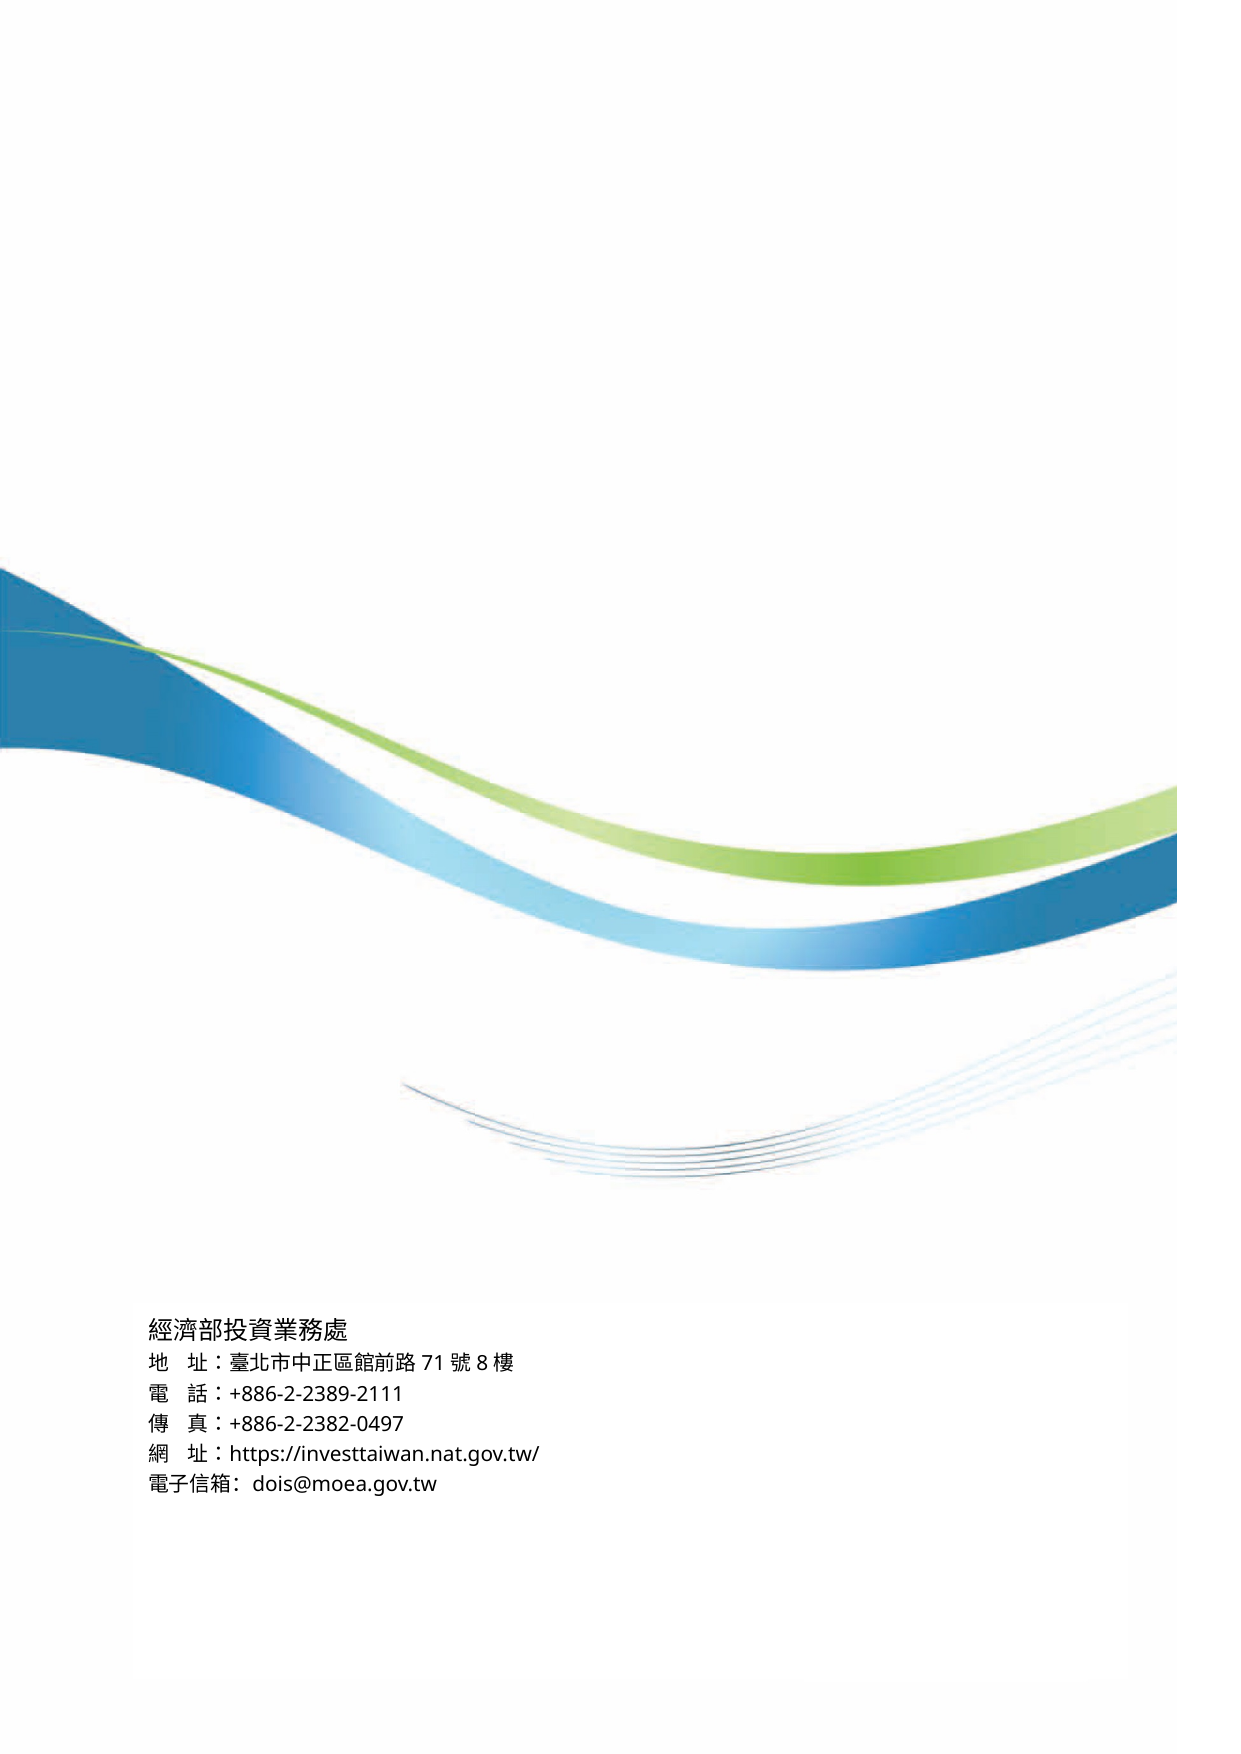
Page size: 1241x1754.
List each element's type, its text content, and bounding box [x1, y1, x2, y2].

text 經濟部投資業務處 [148, 1310, 1113, 1346]
text 電 話：+886-2-2389-2111 [148, 1377, 1113, 1407]
text 地 址：臺北市中正區館前路 71 號 8 樓 [148, 1346, 1113, 1377]
text 傳 真：+886-2-2382-0497 [148, 1407, 1113, 1437]
text 網 址：https://investtaiwan.nat.gov.tw/ [148, 1437, 1113, 1468]
text 電子信箱：dois@moea.gov.tw [148, 1468, 1113, 1498]
picture [0, 0, 1177, 1754]
